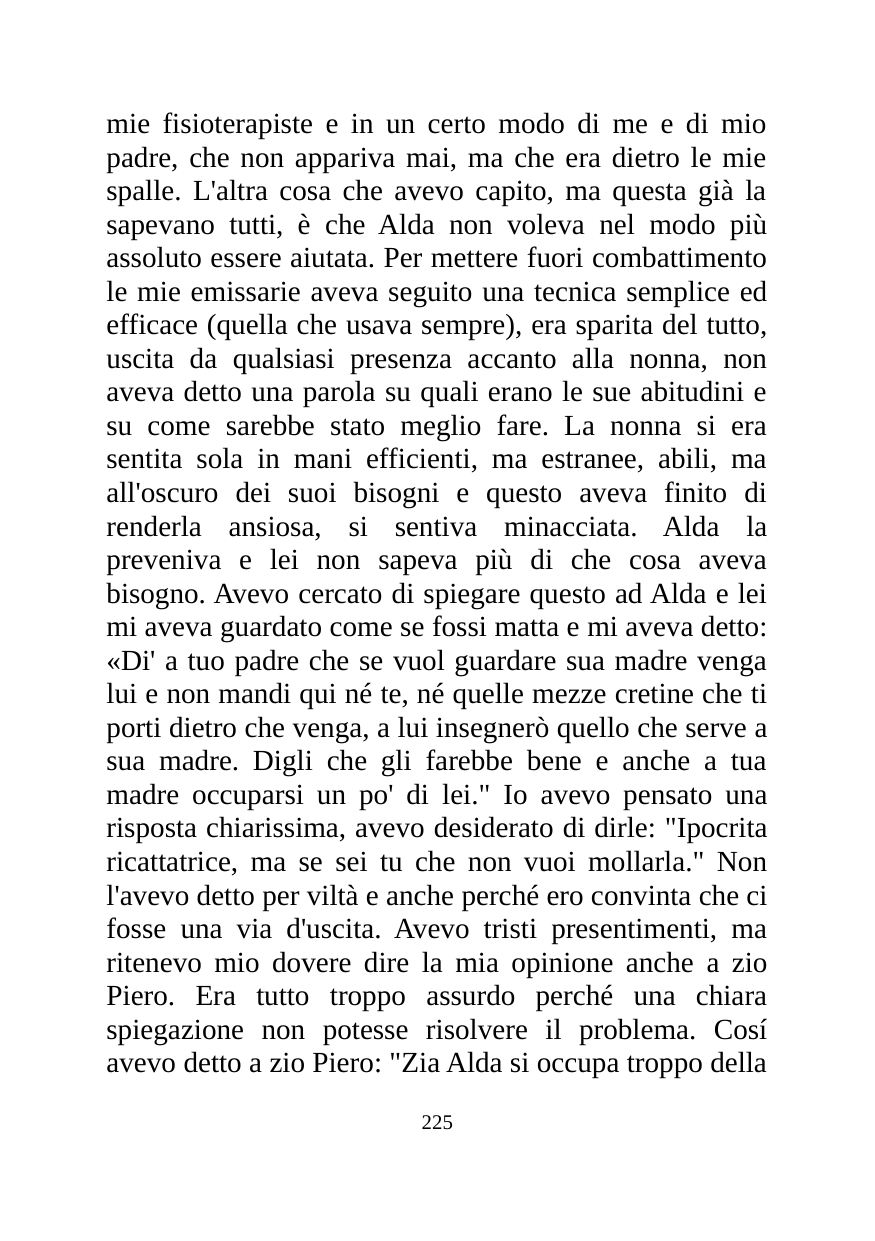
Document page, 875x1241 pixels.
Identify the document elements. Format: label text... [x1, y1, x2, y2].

text mie fisioterapiste e in un certo modo di me e di mio padre, che non appariva mai, ma che era dietro le mie spalle. L'altra cosa che avevo capito, ma questa già la sapevano tutti, è che Alda non voleva nel modo più assoluto essere aiutata. Per mettere fuori combattimento le mie emissarie aveva seguito una tecnica semplice ed efficace (quella che usava sempre), era sparita del tutto, uscita da qualsiasi presenza accanto alla nonna, non aveva detto una parola su quali erano le sue abitudini e su come sarebbe stato meglio fare. La nonna si era sentita sola in mani efficienti, ma estranee, abili, ma all'oscuro dei suoi bisogni e questo aveva finito di renderla ansiosa, si sentiva minacciata. Alda la preveniva e lei non sapeva più di che cosa aveva bisogno. Avevo cercato di spiegare questo ad Alda e lei mi aveva guardato come se fossi matta e mi aveva detto: «Di' a tuo padre che se vuol guardare sua madre venga lui e non mandi qui né te, né quelle mezze cretine che ti porti dietro che venga, a lui insegnerò quello che serve a sua madre. Digli che gli farebbe bene e anche a tua madre occuparsi un po' di lei." Io avevo pensato una risposta chiarissima, avevo desiderato di dirle: "Ipocrita ricattatrice, ma se sei tu che non vuoi mollarla." Non l'avevo detto per viltà e anche perché ero convinta che ci fosse una via d'uscita. Avevo tristi presentimenti, ma ritenevo mio dovere dire la mia opinione anche a zio Piero. Era tutto troppo assurdo perché una chiara spiegazione non potesse risolvere il problema. Cosí avevo detto a zio Piero: "Zia Alda si occupa troppo della [106, 106, 768, 1079]
